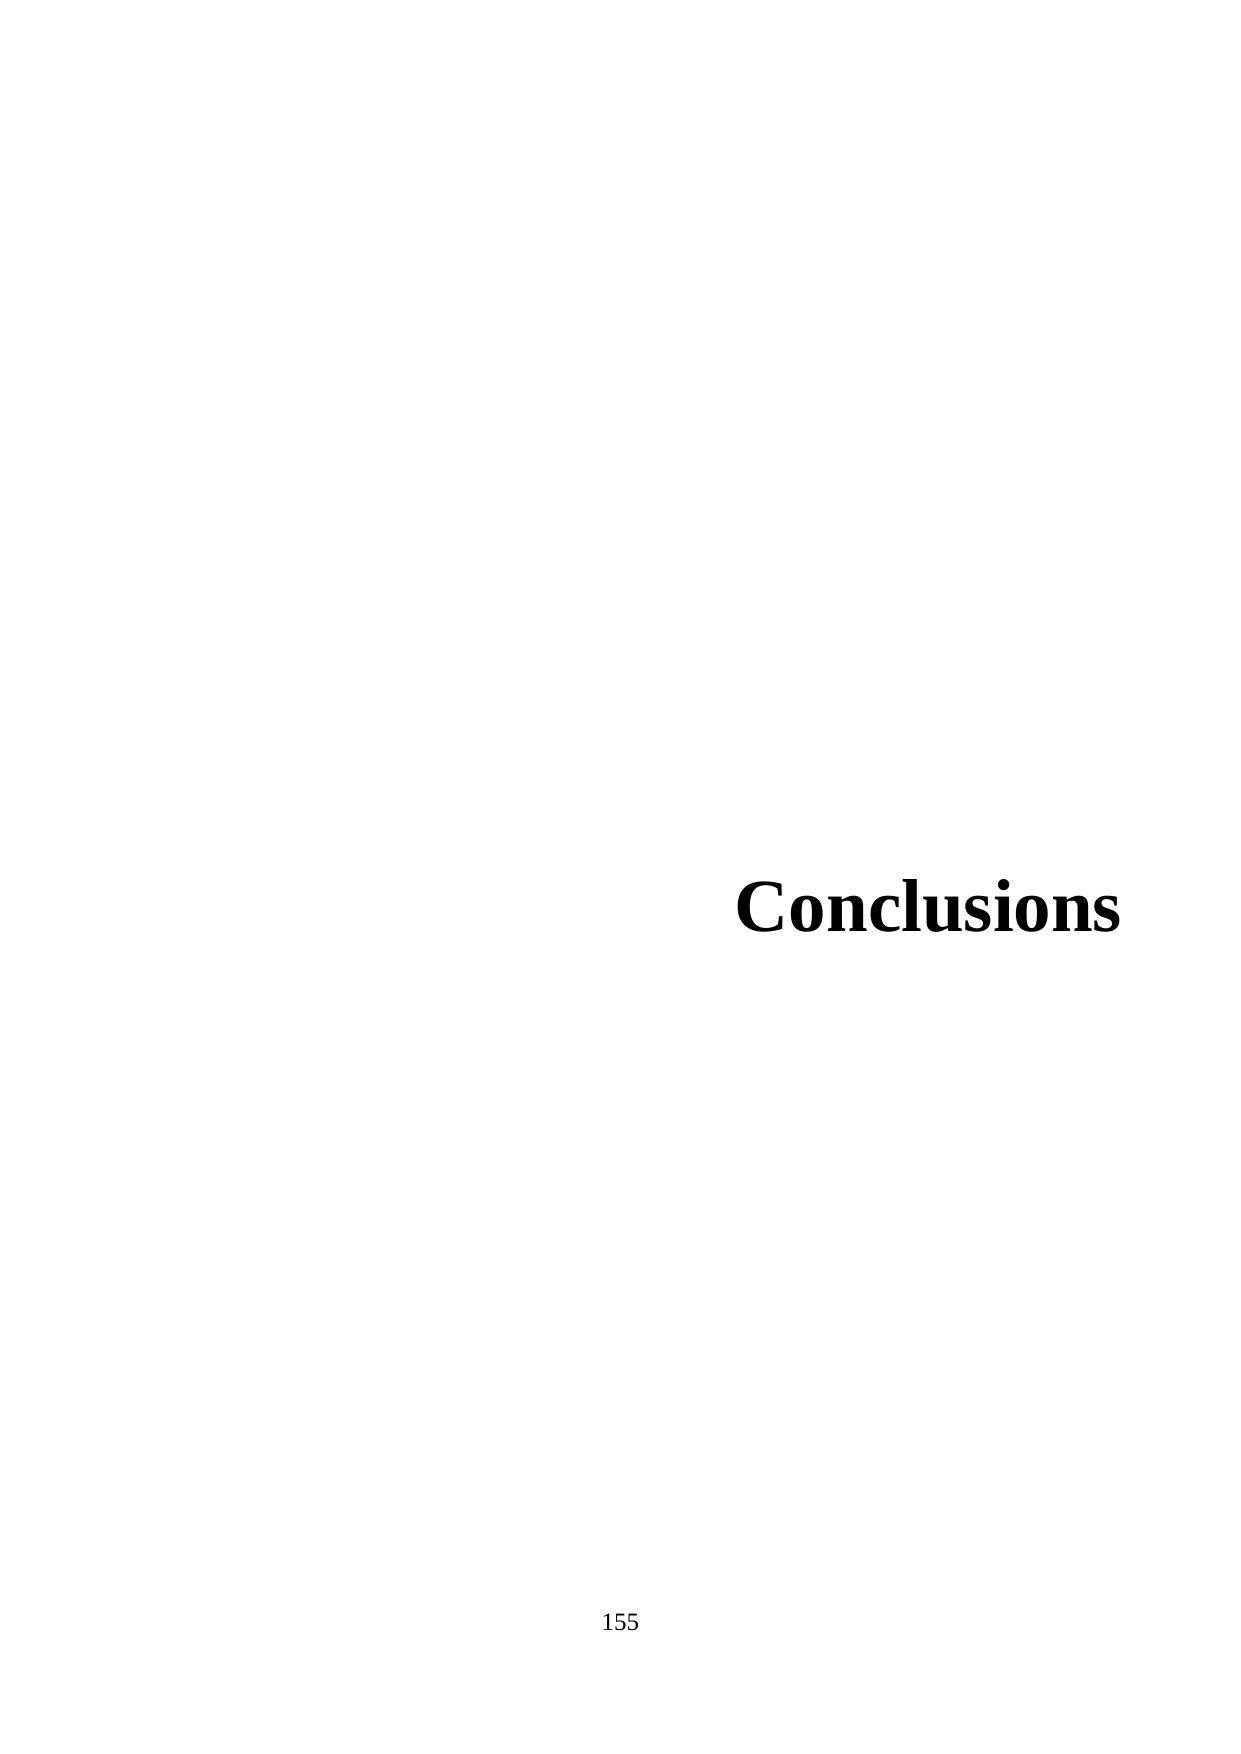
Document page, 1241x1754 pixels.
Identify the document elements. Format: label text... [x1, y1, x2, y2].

subtitle Conclusions [118, 861, 1122, 947]
